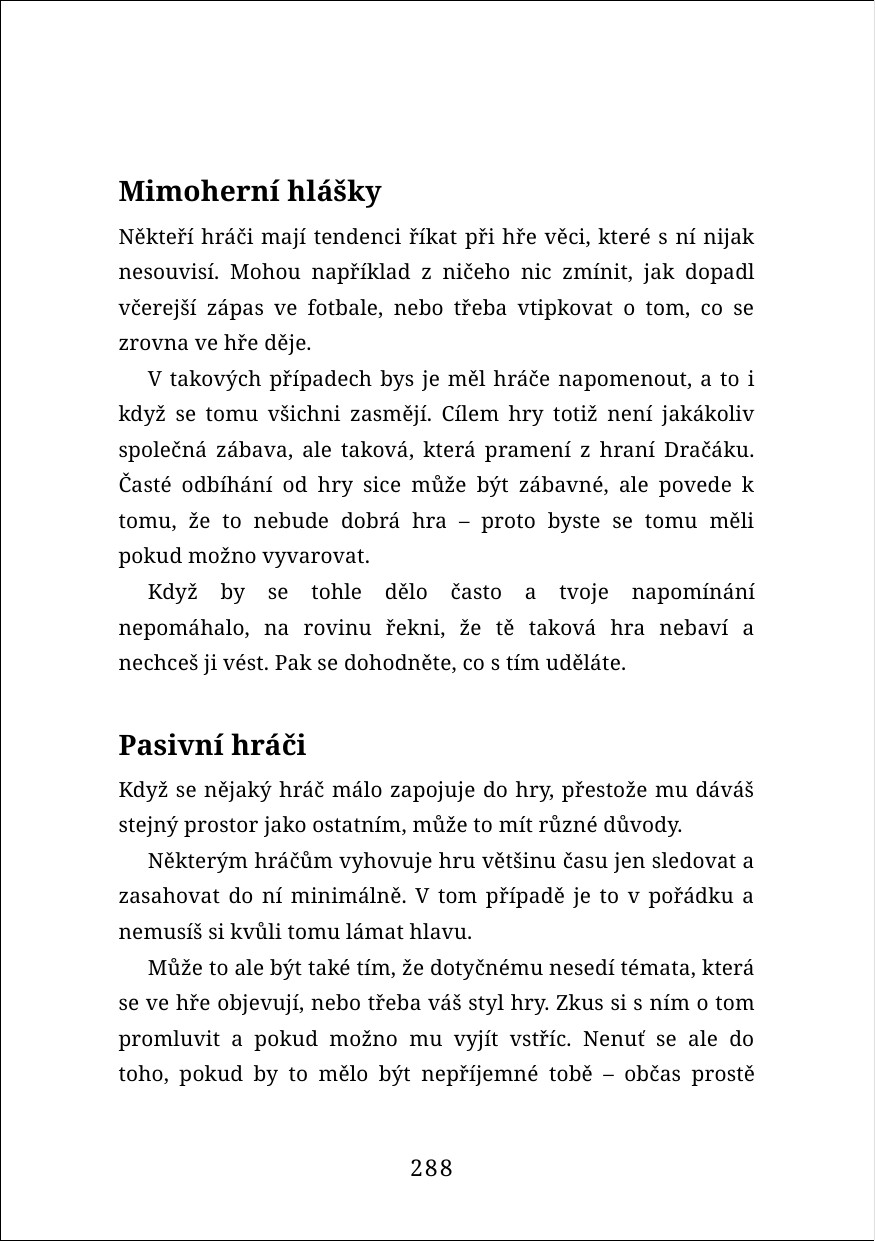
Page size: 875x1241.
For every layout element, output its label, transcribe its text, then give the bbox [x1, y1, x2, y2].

text Někteří hráči mají tendenci říkat při hře věci, které s ní nijak nesouvisí. Mohou například z ničeho nic zmínit, jak dopadl včerejší zápas ve fotbale, nebo třeba vtipkovat o tom, co se zrovna ve hře děje. V takových případech bys je měl hráče napomenout, a to i když se tomu všichni zasmějí. Cílem hry totiž není jakákoliv společná zábava, ale taková, která pramení z hraní Dračáku. Časté odbíhání od hry sice může být zábavné, ale povede k tomu, že to nebude dobrá hra – proto byste se tomu měli pokud možno vyvarovat. Když by se tohle dělo často a tvoje napomínání nepomáhalo, na rovinu řekni, že tě taková hra nebaví a nechceš ji vést. Pak se dohodněte, co s tím uděláte. [118, 222, 756, 677]
subtitle Pasivní hráči [118, 725, 756, 763]
subtitle Mimoherní hlášky [118, 172, 756, 210]
text Když se nějaký hráč málo zapojuje do hry, přestože mu dáváš stejný prostor jako ostatním, může to mít různé důvody. Některým hráčům vyhovuje hru většinu času jen sledovat a zasahovat do ní minimálně. V tom případě je to v pořádku a nemusíš si kvůli tomu lámat hlavu. Může to ale být také tím, že dotyčnému nesedí témata, která se ve hře objevují, nebo třeba váš styl hry. Zkus si s ním o tom promluvit a pokud možno mu vyjít vstříc. Nenuť se ale do toho, pokud by to mělo být nepříjemné tobě – občas prostě [118, 775, 756, 1088]
